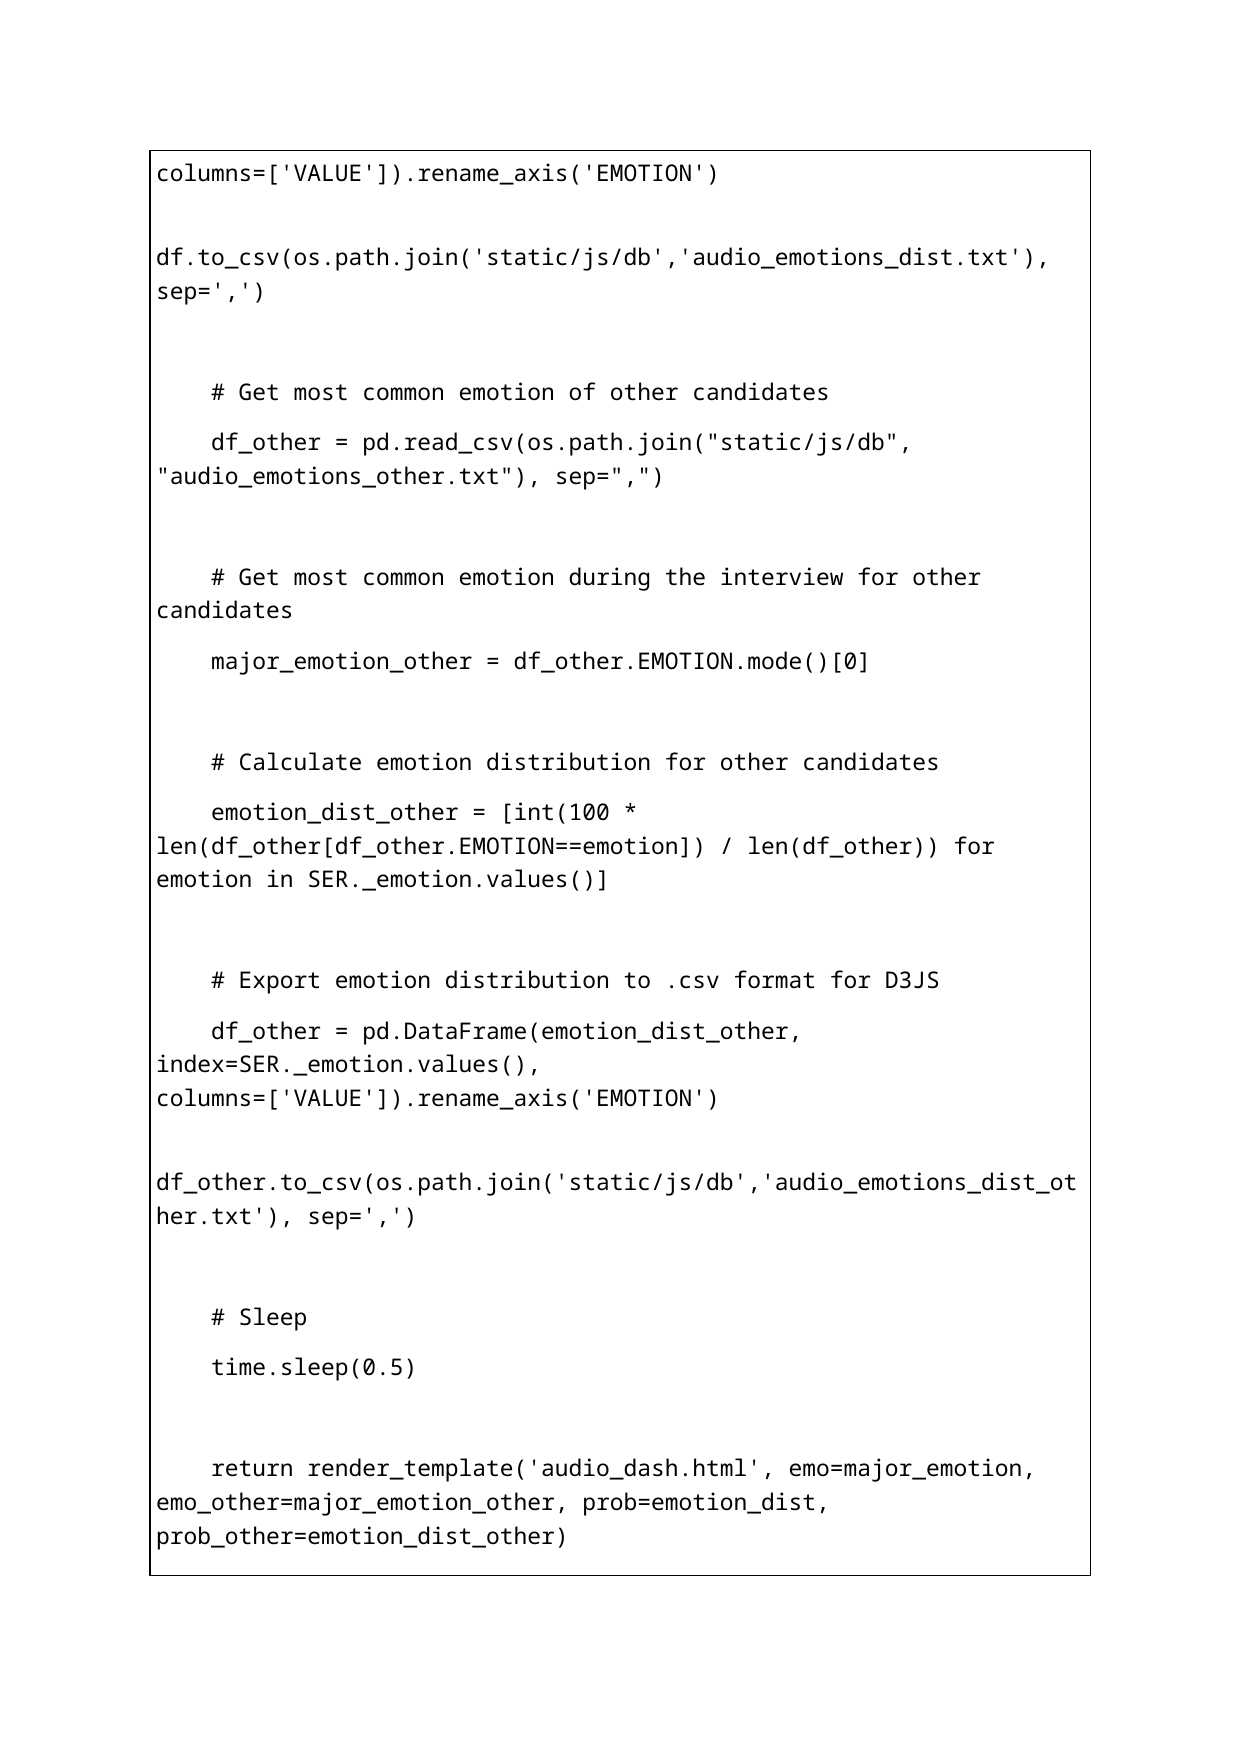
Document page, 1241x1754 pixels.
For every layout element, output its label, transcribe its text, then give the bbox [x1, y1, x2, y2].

table_header columns=['VALUE']).rename_axis('EMOTION') df.to_csv(os.path.join('static/js/db','audio_emotions_dist.txt'), sep=',') # Get most common emotion of other candidates df_other = pd.read_csv(os.path.join("static/js/db", "audio_emotions_other.txt"), sep=",") # Get most common emotion during the interview for other candidates major_emotion_other = df_other.EMOTION.mode()[0] # Calculate emotion distribution for other candidates emotion_dist_other = [int(100 * len(df_other[df_other.EMOTION==emotion]) / len(df_other)) for emotion in SER._emotion.values()] # Export emotion distribution to .csv format for D3JS df_other = pd.DataFrame(emotion_dist_other, index=SER._emotion.values(), columns=['VALUE']).rename_axis('EMOTION') df_other.to_csv(os.path.join('static/js/db','audio_emotions_dist_other.txt'), sep=',') # Sleep time.sleep(0.5) return render_template('audio_dash.html', emo=major_emotion, emo_other=major_emotion_other, prob=emotion_dist, prob_other=emotion_dist_other) [151, 151, 1090, 1575]
